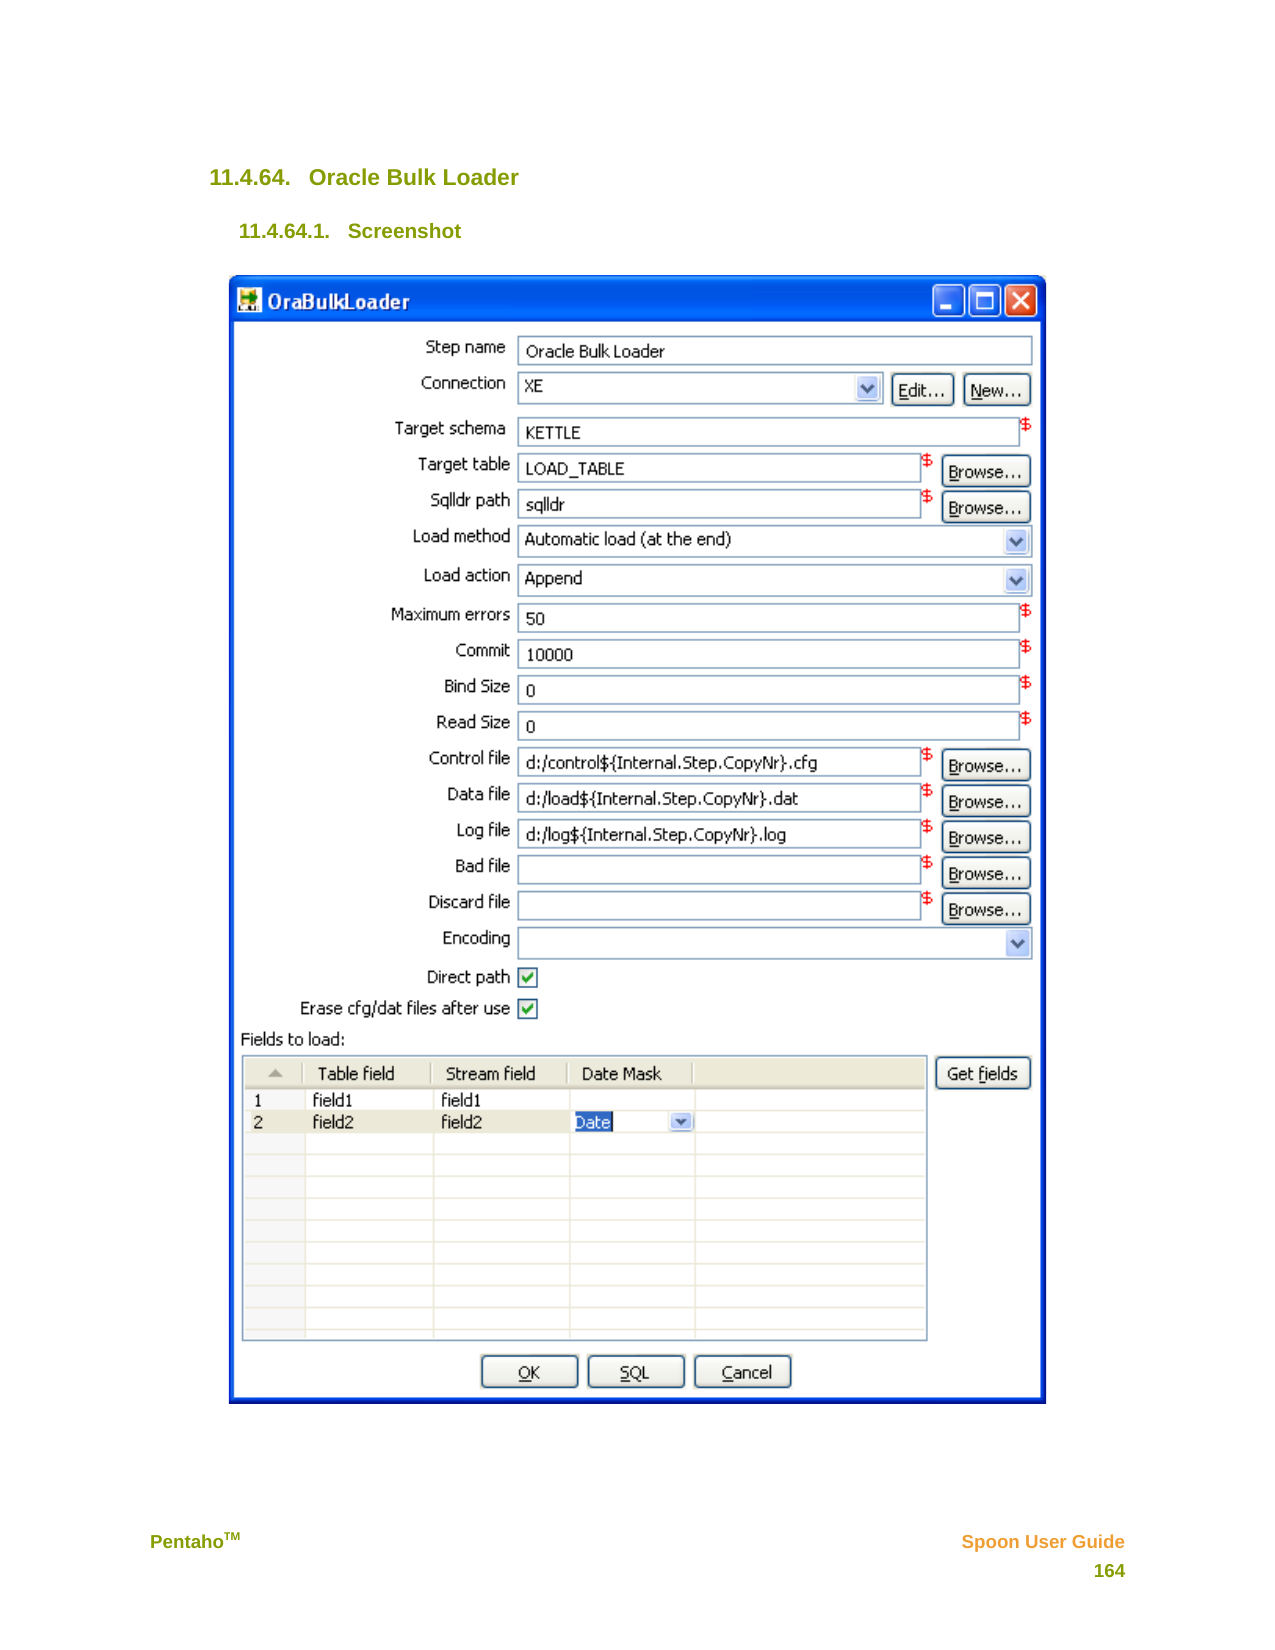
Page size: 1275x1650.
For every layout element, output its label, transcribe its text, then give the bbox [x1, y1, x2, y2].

subtitle Screenshot [239, 211, 1125, 246]
subtitle Oracle Bulk Loader [209, 157, 1125, 192]
picture [228, 275, 1047, 1404]
